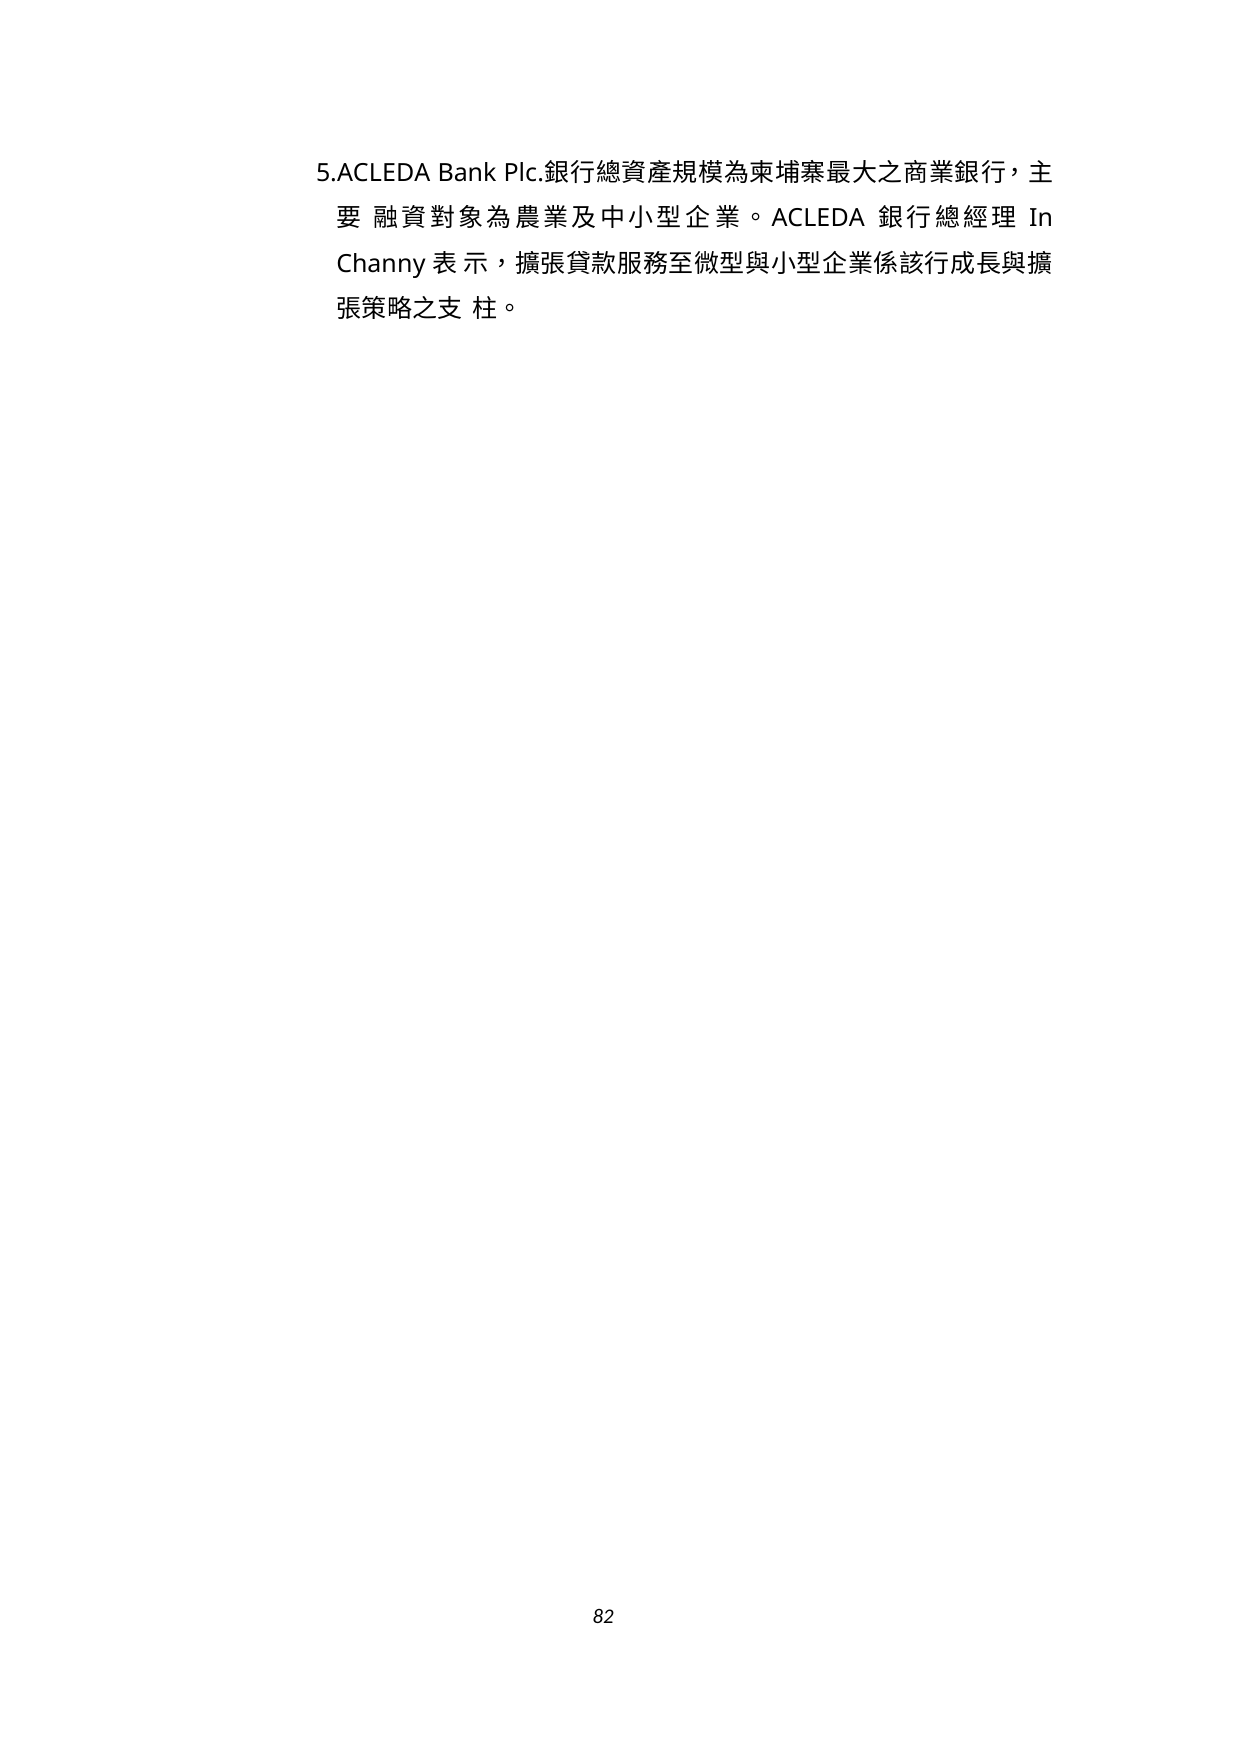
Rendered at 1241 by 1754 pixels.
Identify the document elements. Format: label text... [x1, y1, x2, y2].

text 5.ACLEDA Bank Plc.銀行總資產規模為柬埔寨最大之商業銀行，主要 融資對象為農業及中小型企業。ACLEDA 銀行總經理 In Channy 表 示，擴張貸款服務至微型與小型企業係該行成長與擴張策略之支 柱。 [316, 152, 1053, 325]
